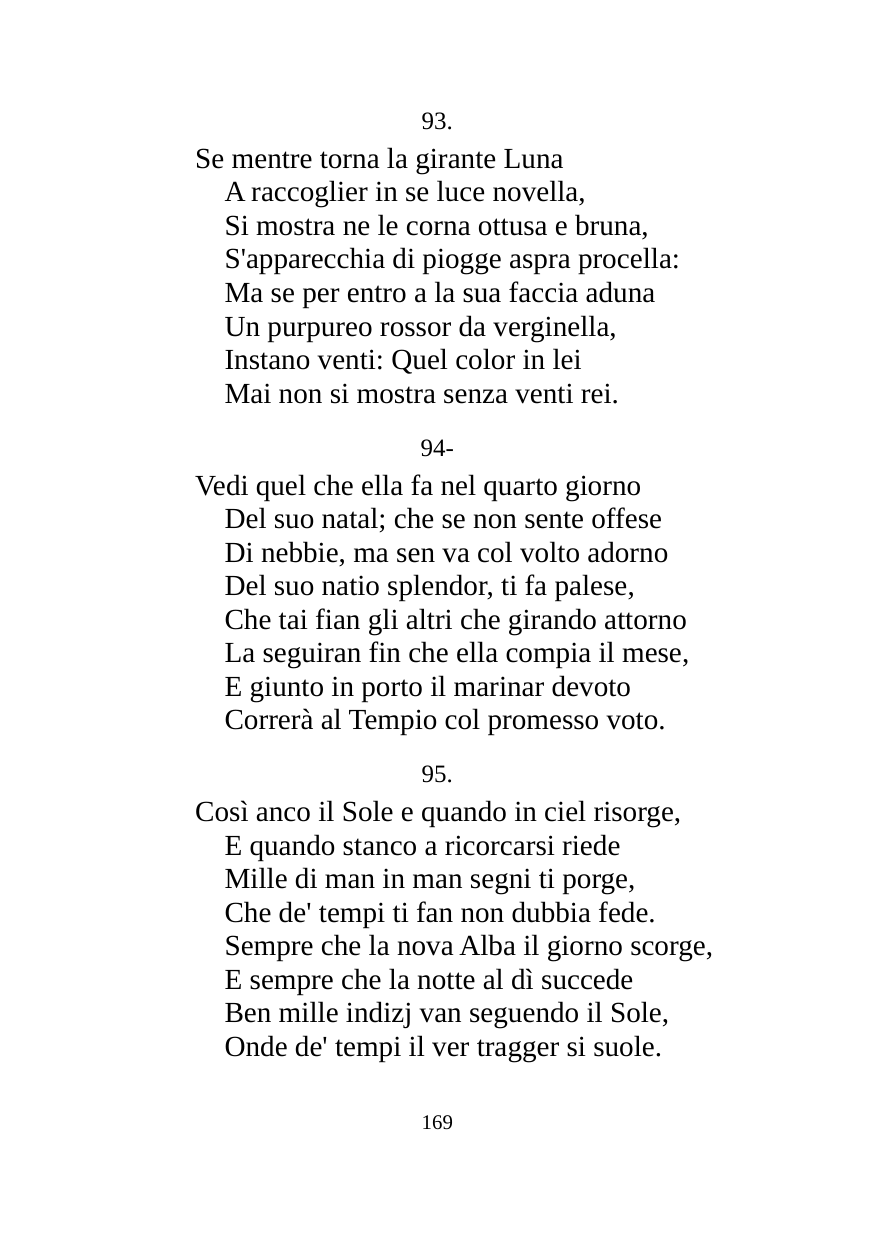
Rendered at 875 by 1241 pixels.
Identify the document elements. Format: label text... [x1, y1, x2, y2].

text Che de' tempi ti fan non dubbia fede. [224, 895, 768, 928]
text A raccoglier in se luce novella, [224, 174, 768, 208]
text Mai non si mostra senza venti rei. [224, 376, 768, 409]
text Che tai fian gli altri che girando attorno [224, 602, 768, 635]
text 94- [106, 433, 768, 462]
text Vedi quel che ella fa nel quarto giorno [195, 468, 768, 501]
text Se mentre torna la girante Luna [195, 141, 768, 174]
text 95. [106, 759, 768, 788]
text Ben mille indizj van seguendo il Sole, [224, 996, 768, 1029]
text Si mostra ne le corna ottusa e bruna, [224, 208, 768, 242]
text Così anco il Sole e quando in ciel risorge, [195, 794, 768, 828]
text Ma se per entro a la sua faccia aduna [224, 275, 768, 309]
text Onde de' tempi il ver tragger si suole. [224, 1029, 768, 1063]
text La seguiran fin che ella compia il mese, [224, 635, 768, 669]
text Sempre che la nova Alba il giorno scorge, [224, 928, 768, 962]
text E quando stanco a ricorcarsi riede [224, 828, 768, 861]
text Di nebbie, ma sen va col volto adorno [224, 535, 768, 568]
text Un purpureo rossor da verginella, [224, 309, 768, 342]
text S'apparecchia di piogge aspra procella: [224, 242, 768, 275]
text Del suo natio splendor, ti fa palese, [224, 568, 768, 602]
text E sempre che la notte al dì succede [224, 962, 768, 996]
text 93. [106, 106, 768, 135]
text Del suo natal; che se non sente offese [224, 501, 768, 535]
text Mille di man in man segni ti porge, [224, 861, 768, 895]
text E giunto in porto il marinar devoto [224, 669, 768, 702]
text Instano venti: Quel color in lei [224, 342, 768, 376]
text Correrà al Tempio col promesso voto. [224, 702, 768, 736]
